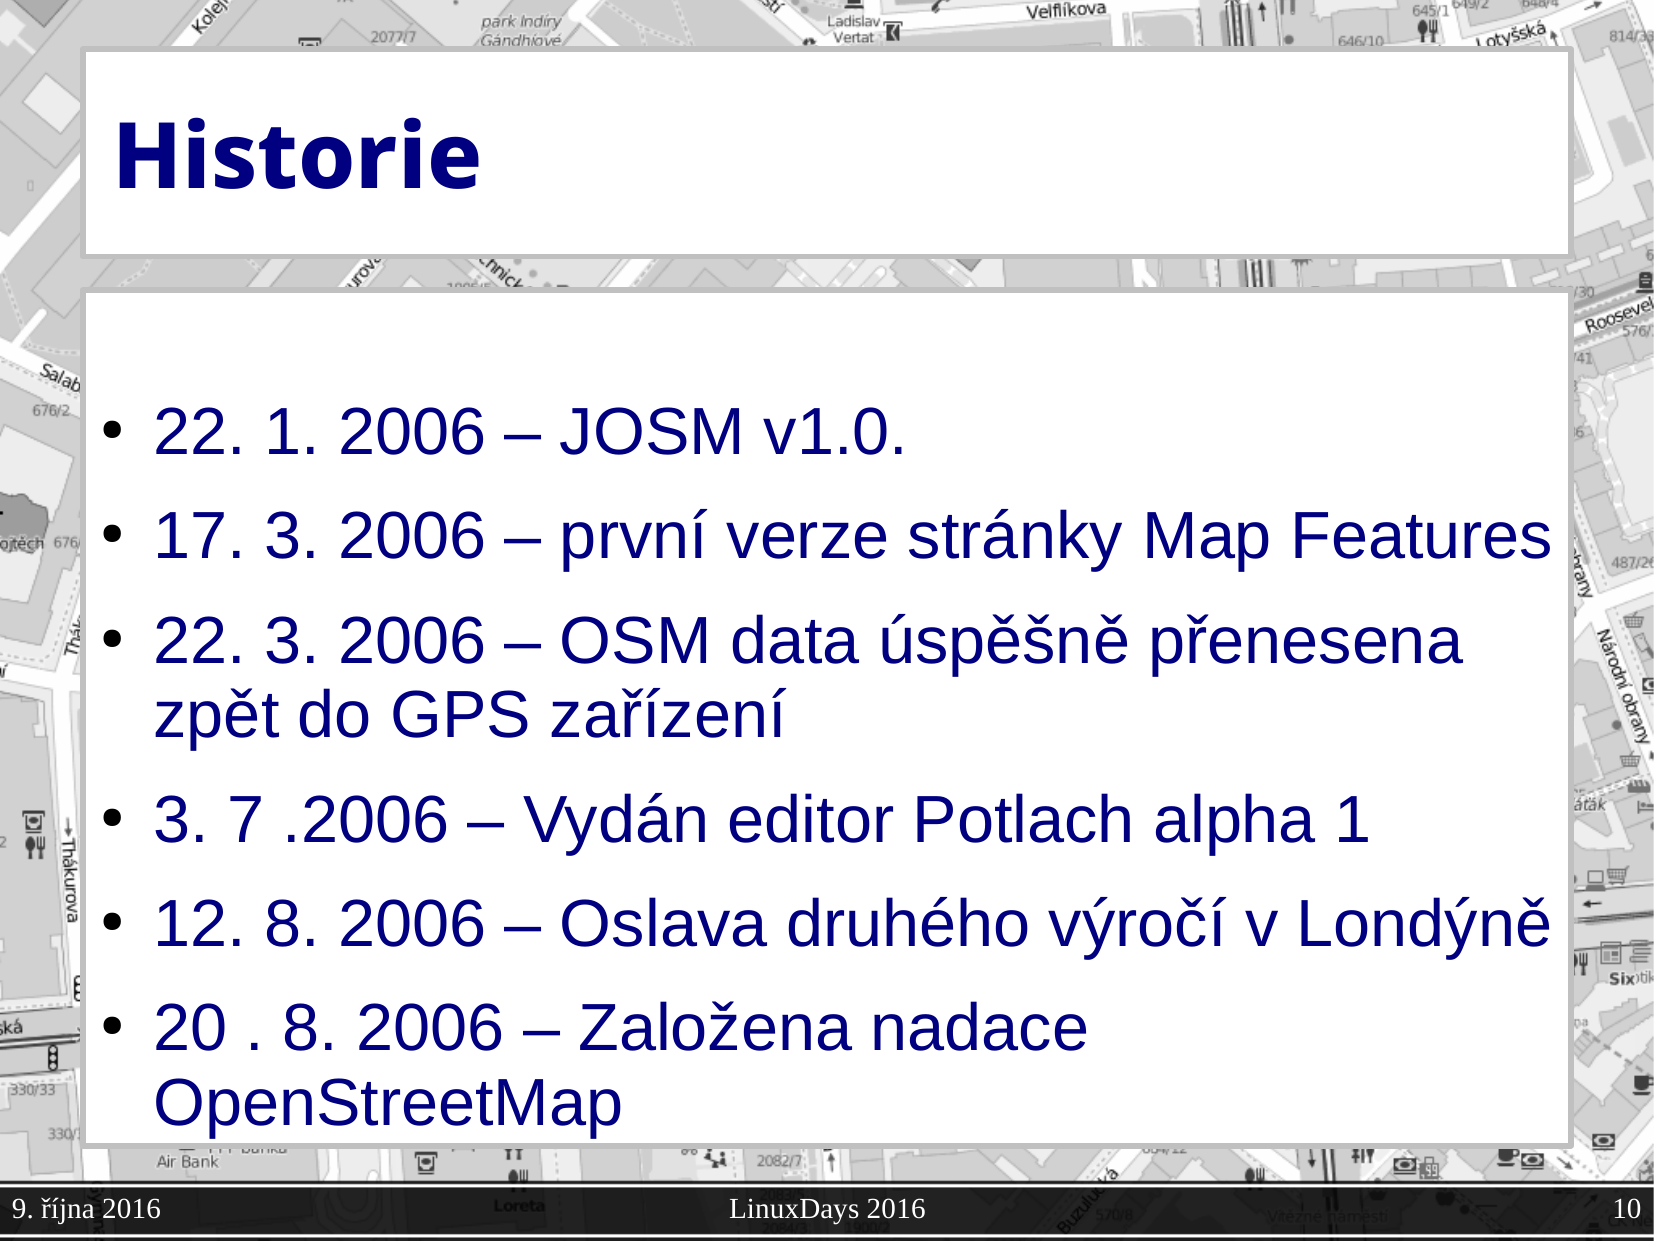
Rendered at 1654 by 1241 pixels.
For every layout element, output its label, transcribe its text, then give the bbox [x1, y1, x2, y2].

list 22. 1. 2006 – JOSM v1.0. 17. 3. 2006 – první verze stránky Map Features 22. 3. 2006 – OSM data úspěšně přenesena zpět do GPS zařízení 3. 7 .2006 – Vydán editor Potlach alpha 1 12. 8. 2006 – Oslava druhého výročí v Londýně 20 . 8. 2006 – Založena nadace OpenStreetMap [82, 290, 1571, 1146]
picture [0, 0, 1654, 1241]
title Historie [82, 49, 1571, 257]
